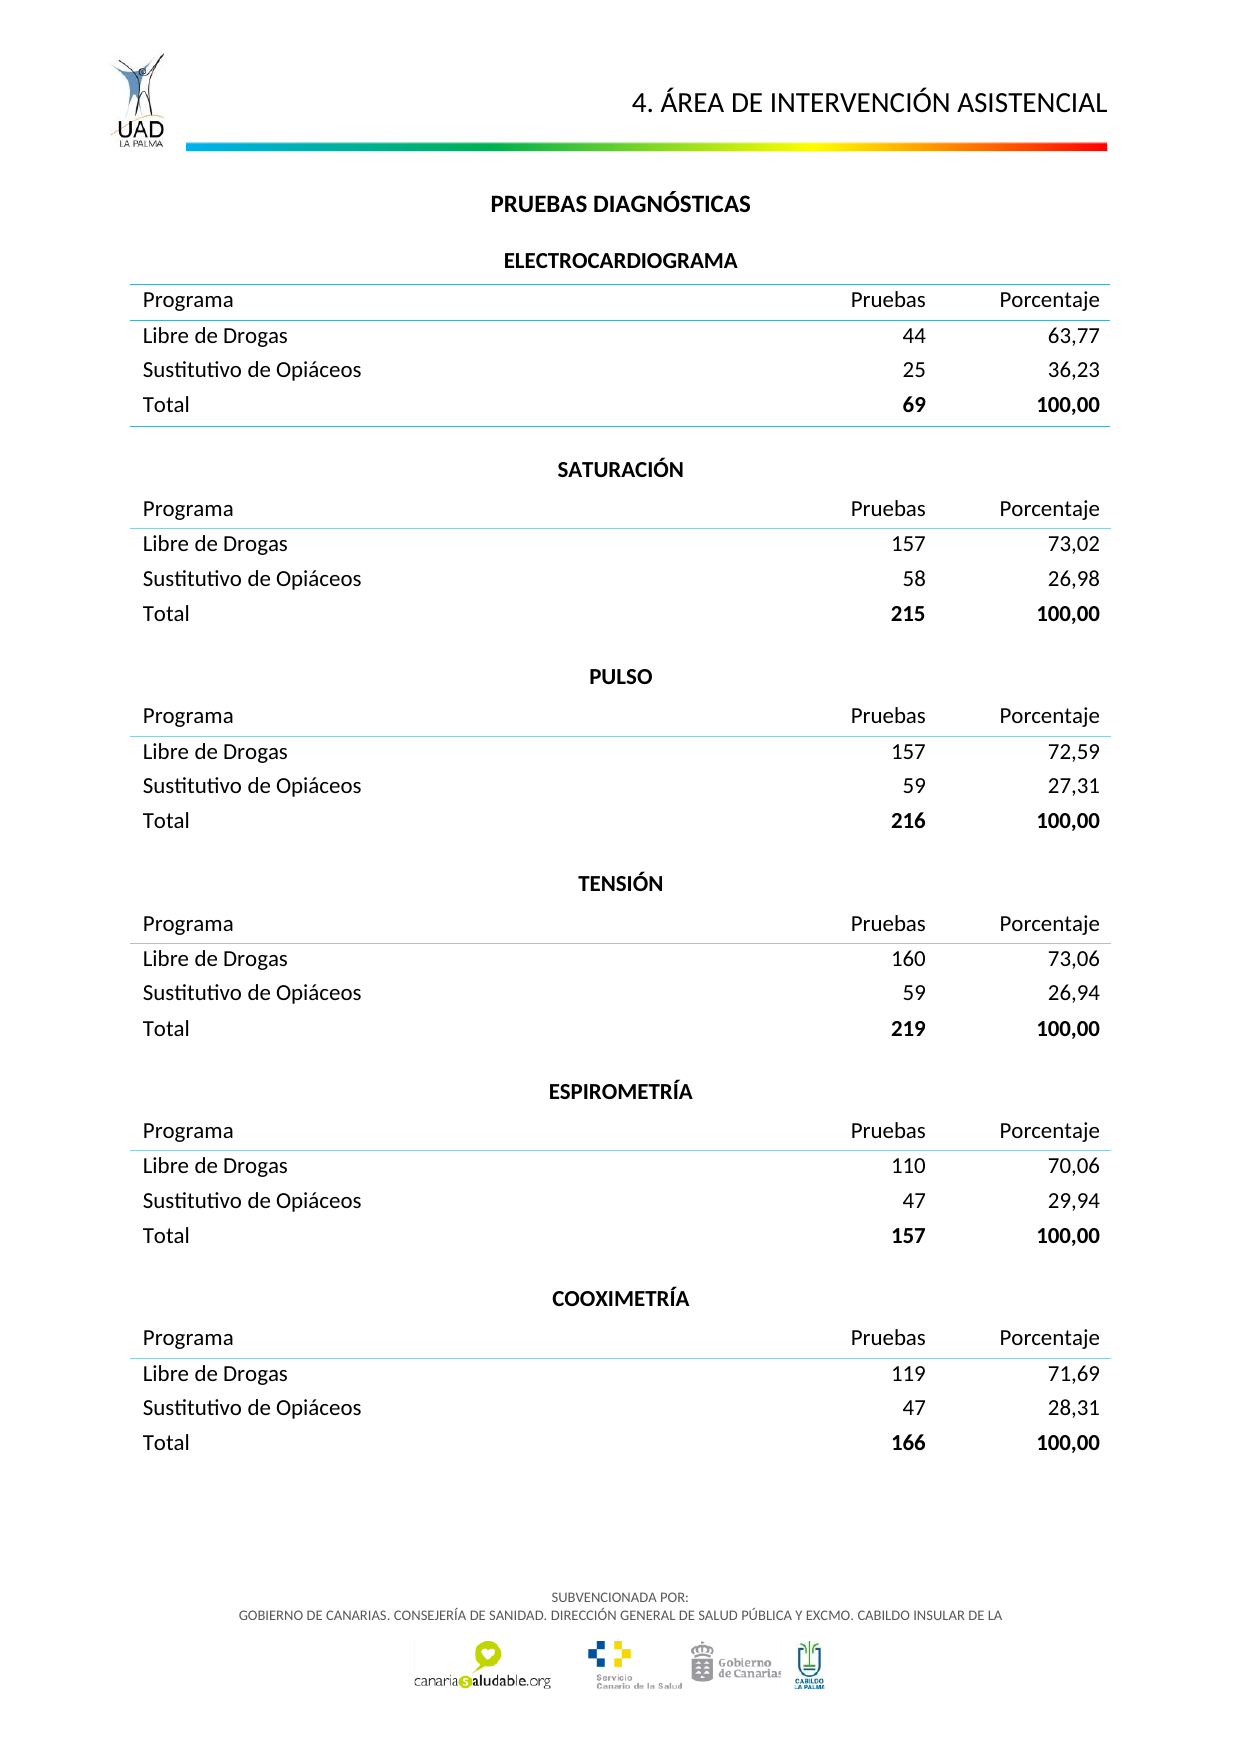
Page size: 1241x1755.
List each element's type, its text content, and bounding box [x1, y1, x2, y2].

table_cell 27,31 [962, 771, 1111, 806]
table_header Pruebas [606, 285, 962, 320]
table_cell Total [130, 806, 606, 842]
table_header Porcentaje [962, 1327, 1111, 1358]
table_cell Total [130, 1014, 606, 1049]
text TENSIÓN [81, 869, 1160, 898]
table_cell 166 [606, 1428, 962, 1464]
table_cell Sustitutivo de Opiáceos [130, 1186, 606, 1221]
table_cell 36,23 [962, 355, 1110, 391]
table_cell Sustitutivo de Opiáceos [130, 771, 606, 806]
text SATURACIÓN [81, 455, 1160, 483]
table_cell 72,59 [962, 737, 1111, 771]
table_cell 44 [606, 321, 962, 355]
table_cell Total [130, 1428, 606, 1464]
table_header Porcentaje [962, 497, 1111, 528]
table_cell 63,77 [962, 321, 1110, 355]
table_cell 59 [606, 978, 962, 1014]
table_cell Total [130, 1221, 606, 1256]
table_cell 100,00 [962, 391, 1110, 426]
table_cell 58 [606, 564, 962, 599]
table_cell 110 [606, 1151, 962, 1186]
table_header Pruebas [606, 497, 962, 528]
table_cell Libre de Drogas [130, 1359, 606, 1393]
table_cell 119 [606, 1359, 962, 1393]
table_header Porcentaje [962, 1119, 1111, 1150]
table_cell 100,00 [962, 1014, 1111, 1049]
table_cell 69 [606, 391, 962, 426]
table_cell Total [130, 391, 606, 426]
table_cell 157 [606, 737, 962, 771]
table_cell Libre de Drogas [130, 321, 606, 355]
table_header Pruebas [606, 912, 962, 943]
table_cell 28,31 [962, 1393, 1111, 1428]
table_header Porcentaje [962, 912, 1111, 943]
table_header Programa [130, 497, 606, 528]
text ESPIROMETRÍA [81, 1077, 1160, 1105]
table_header Programa [130, 705, 606, 736]
table_cell 100,00 [962, 806, 1111, 842]
table_header Pruebas [606, 705, 962, 736]
table_cell 216 [606, 806, 962, 842]
table_header Pruebas [606, 1327, 962, 1358]
table_cell Libre de Drogas [130, 737, 606, 771]
table_header Programa [130, 912, 606, 943]
table_cell Total [130, 599, 606, 634]
table_cell 71,69 [962, 1359, 1111, 1393]
table_cell 73,02 [962, 529, 1111, 564]
table_cell 157 [606, 529, 962, 564]
table_cell 219 [606, 1014, 962, 1049]
table_header Pruebas [606, 1119, 962, 1150]
table_cell 160 [606, 944, 962, 978]
table_cell 100,00 [962, 599, 1111, 634]
table_cell 100,00 [962, 1221, 1111, 1256]
text COOXIMETRÍA [81, 1284, 1160, 1312]
table_cell Libre de Drogas [130, 944, 606, 978]
text ELECTROCARDIOGRAMA [81, 246, 1160, 274]
table_cell Sustitutivo de Opiáceos [130, 355, 606, 391]
table_cell 47 [606, 1186, 962, 1221]
table_header Programa [130, 285, 606, 320]
table_cell 25 [606, 355, 962, 391]
table_cell Sustitutivo de Opiáceos [130, 1393, 606, 1428]
table_cell 100,00 [962, 1428, 1111, 1464]
table_cell 59 [606, 771, 962, 806]
table_cell 29,94 [962, 1186, 1111, 1221]
table_cell 26,94 [962, 978, 1111, 1014]
table_header Porcentaje [962, 285, 1110, 320]
table_header Programa [130, 1327, 606, 1358]
table_cell 73,06 [962, 944, 1111, 978]
text PRUEBAS DIAGNÓSTICAS [81, 188, 1160, 218]
text PULSO [81, 662, 1160, 690]
table_cell Sustitutivo de Opiáceos [130, 564, 606, 599]
table_header Porcentaje [962, 705, 1111, 736]
table_cell 70,06 [962, 1151, 1111, 1186]
table_cell Libre de Drogas [130, 1151, 606, 1186]
table_cell 215 [606, 599, 962, 634]
table_cell 26,98 [962, 564, 1111, 599]
table_cell 157 [606, 1221, 962, 1256]
table_cell Libre de Drogas [130, 529, 606, 564]
table_header Programa [130, 1119, 606, 1150]
table_cell 47 [606, 1393, 962, 1428]
table_cell Sustitutivo de Opiáceos [130, 978, 606, 1014]
